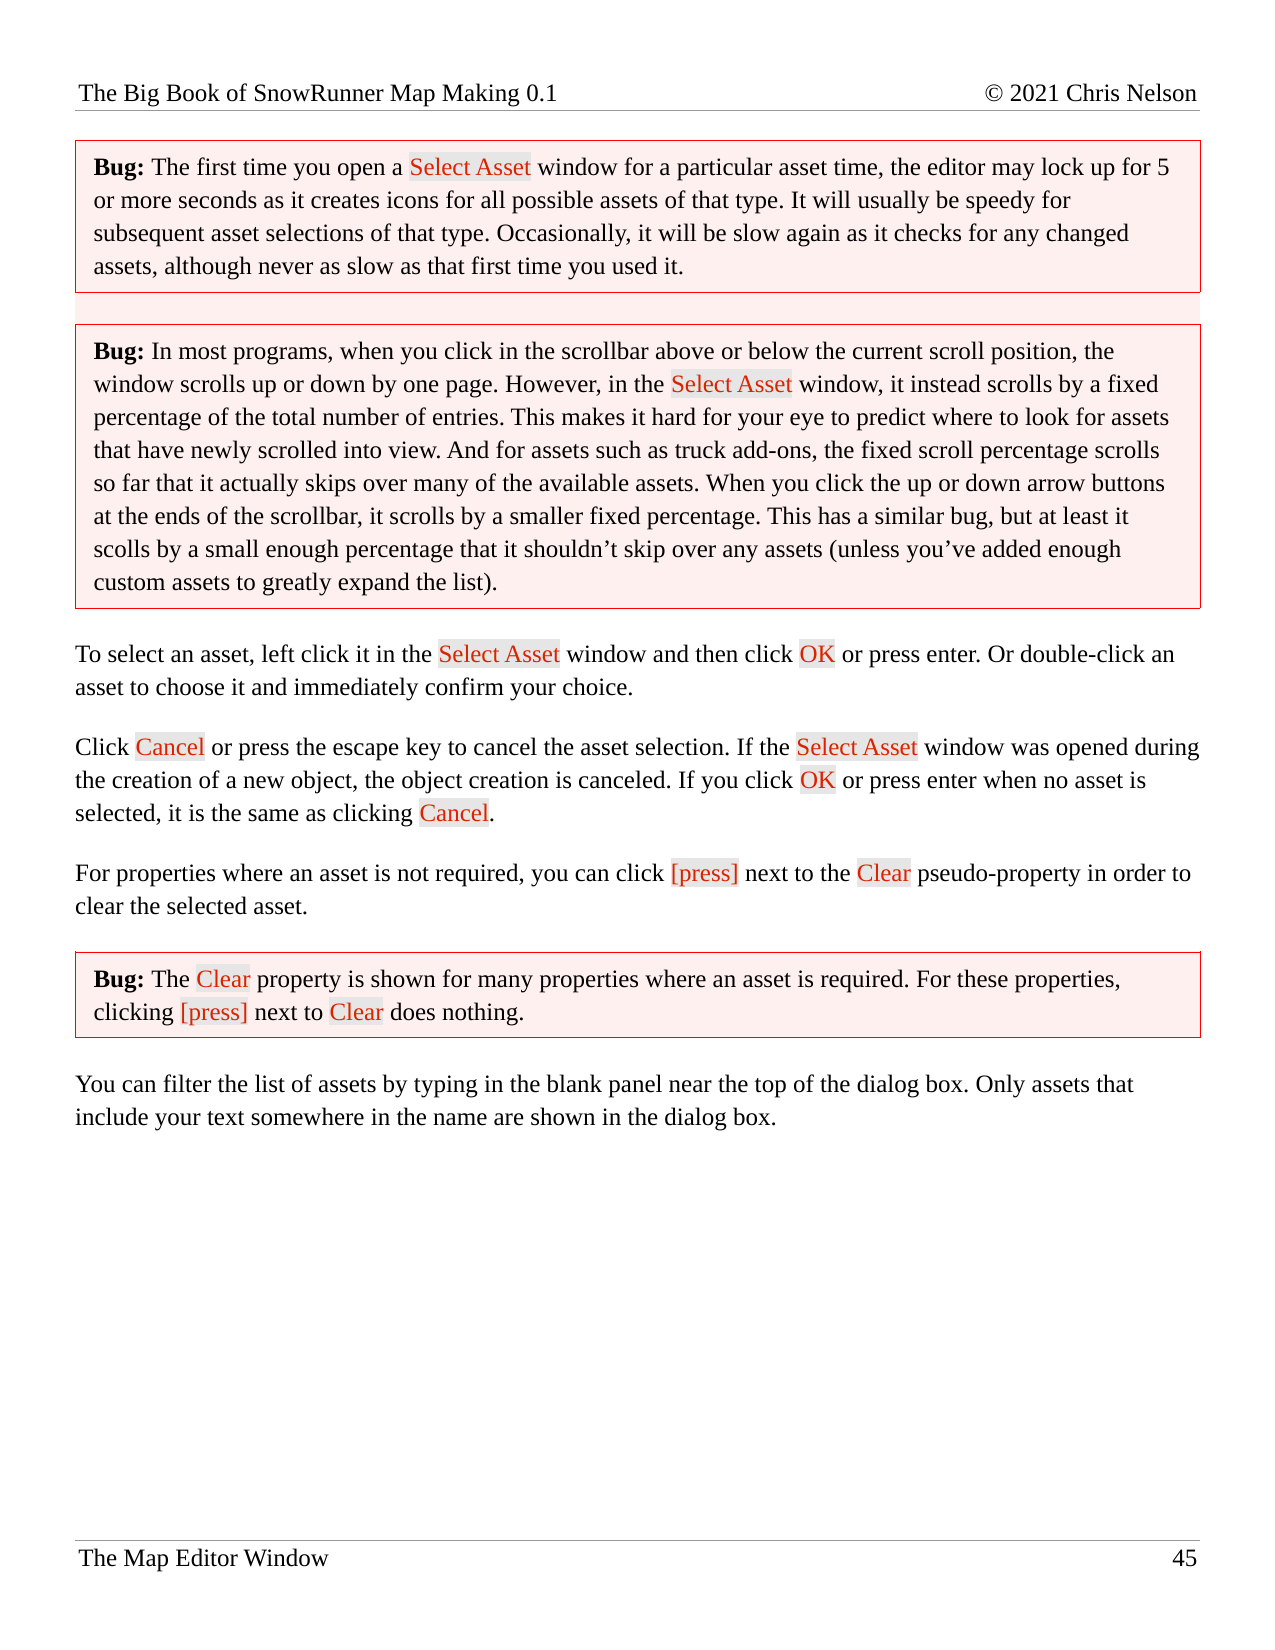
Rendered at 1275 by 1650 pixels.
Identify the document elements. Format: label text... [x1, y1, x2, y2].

text You can filter the list of assets by typing in the blank panel near the top of the dialog box. Only assets that include your text somewhere in the name are shown in the dialog box. [75, 1069, 1200, 1131]
list The Clear property is shown for many properties where an asset is required. For these properties, clicking [press] next to Clear does nothing. [76, 953, 1200, 1037]
text Click Cancel or press the escape key to cancel the asset selection. If the Select Asset window was opened during the creation of a new object, the object creation is canceled. If you click OK or press enter when no asset is selected, it is the same as clicking Cancel. [75, 732, 1200, 827]
list The first time you open a Select Asset window for a particular asset time, the editor may lock up for 5 or more seconds as it creates icons for all possible assets of that type. It will usually be speedy for subsequent asset selections of that type. Occasionally, it will be slow again as it checks for any changed assets, although never as slow as that first time you used it. [76, 141, 1200, 292]
text For properties where an asset is not required, you can click [press] next to the Clear pseudo-property in order to clear the selected asset. [75, 858, 1200, 920]
text To select an asset, left click it in the Select Asset window and then click OK or press enter. Or double-click an asset to choose it and immediately confirm your choice. [75, 639, 1200, 701]
list In most programs, when you click in the scrollbar above or below the current scroll position, the window scrolls up or down by one page. However, in the Select Asset window, it instead scrolls by a fixed percentage of the total number of entries. This makes it hard for your eye to predict where to look for assets that have newly scrolled into view. And for assets such as truck add-ons, the fixed scroll percentage scrolls so far that it actually skips over many of the available assets. When you click the up or down arrow buttons at the ends of the scrollbar, it scrolls by a smaller fixed percentage. This has a similar bug, but at least it scolls by a small enough percentage that it shouldn’t skip over any assets (unless you’ve added enough custom assets to greatly expand the list). [76, 325, 1200, 608]
